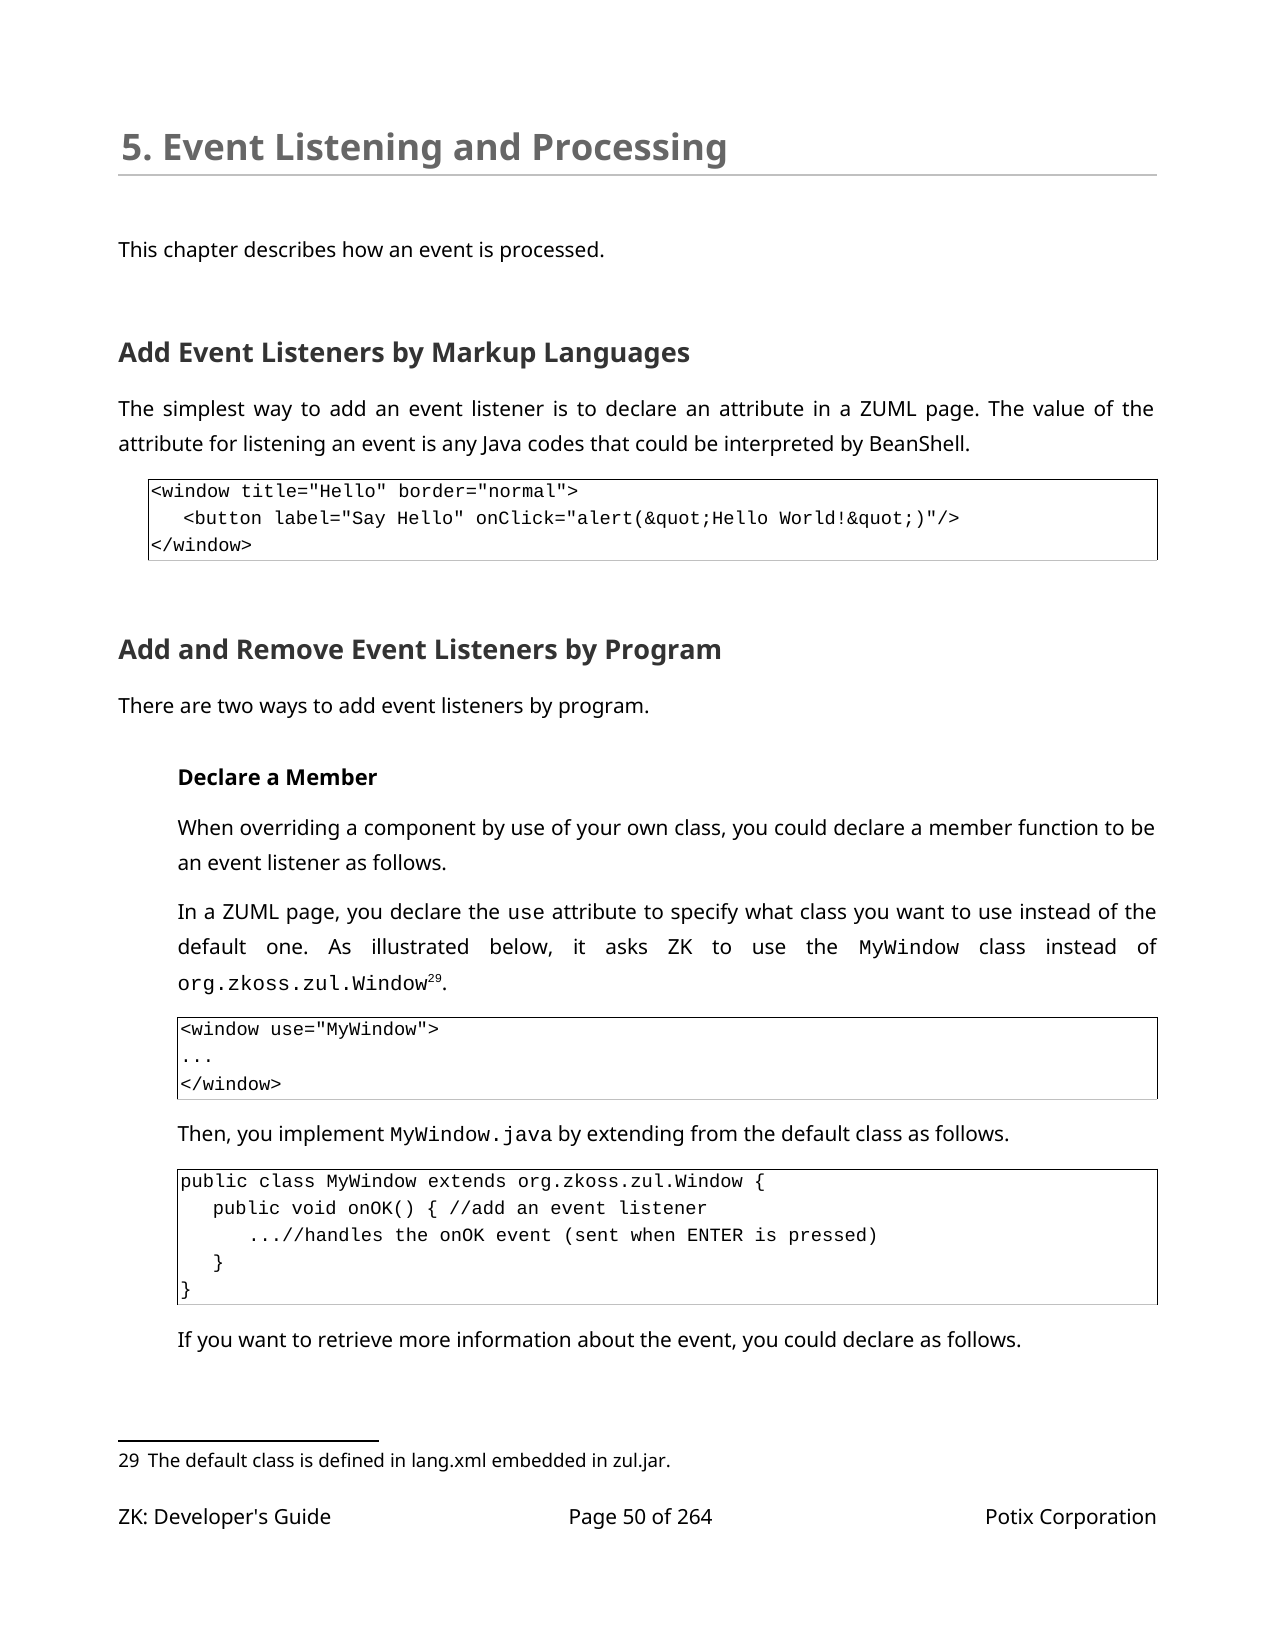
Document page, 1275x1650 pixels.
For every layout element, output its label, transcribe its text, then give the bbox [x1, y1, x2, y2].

subtitle 5. Event Listening and Processing [118, 118, 1157, 174]
text } [178, 1277, 1157, 1304]
text <button label="Say Hello" onClick="alert(&quot;Hello World!&quot;)"/> [149, 506, 1157, 530]
text <window title="Hello" border="normal"> [149, 480, 1157, 503]
text When overriding a component by use of your own class, you could declare a member function to be an event listener as follows. [177, 813, 1157, 876]
text In a ZUML page, you declare the use attribute to specify what class you want to use instead of the default one. As illustrated below, it asks ZK to use the MyWindow class instead of org.zkoss.zul.Window. [177, 897, 1157, 996]
text The simplest way to add an event listener is to declare an attribute in a ZUML page. The value of the attribute for listening an event is any Java codes that could be interpreted by BeanShell. [118, 394, 1157, 458]
text If you want to retrieve more information about the event, you could declare as follows. [177, 1325, 1157, 1353]
text public class MyWindow extends org.zkoss.zul.Window { [178, 1170, 1157, 1193]
text <window use="MyWindow"> [178, 1018, 1157, 1041]
text There are two ways to add event listeners by program. [118, 691, 1157, 719]
text public void onOK() { //add an event listener [178, 1196, 1157, 1220]
text This chapter describes how an event is processed. [118, 235, 1157, 263]
subtitle Add and Remove Event Listeners by Program [118, 631, 1157, 668]
text ...//handles the onOK event (sent when ENTER is pressed) [178, 1223, 1157, 1247]
text Then, you implement MyWindow.java by extending from the default class as follows. [177, 1119, 1157, 1148]
subtitle Declare a Member [177, 762, 1157, 792]
text </window> [149, 533, 1157, 560]
text The default class is defined in lang.xml embedded in zul.jar. [118, 1447, 1157, 1473]
text ... [178, 1044, 1157, 1068]
text } [178, 1250, 1157, 1274]
text </window> [178, 1071, 1157, 1099]
subtitle Add Event Listeners by Markup Languages [118, 334, 1157, 371]
